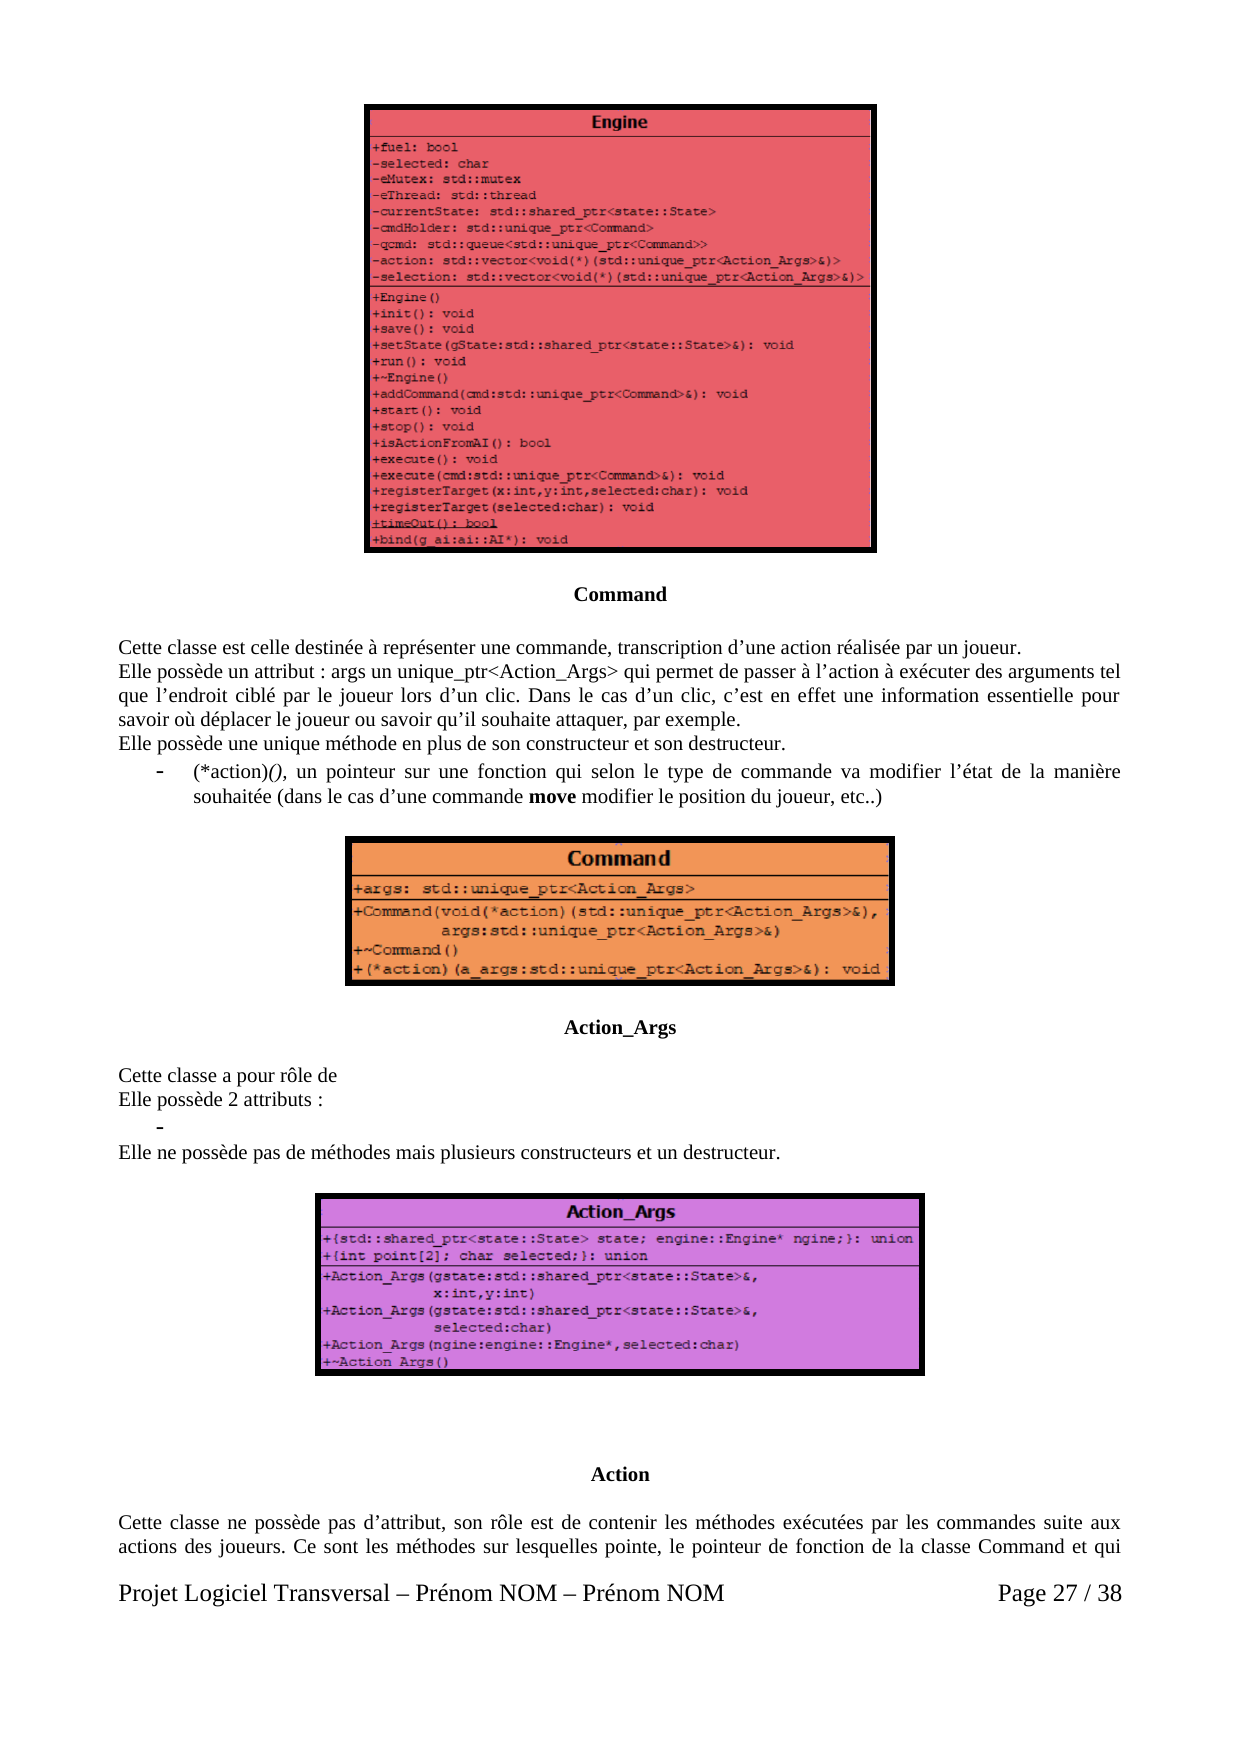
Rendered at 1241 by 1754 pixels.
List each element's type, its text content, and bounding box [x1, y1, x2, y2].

text Elle ne possède pas de méthodes mais plusieurs constructeurs et un destructeur. [118, 1140, 1122, 1164]
text Cette classe est celle destinée à représenter une commande, transcription d’une action réalisée par un joueur. [118, 634, 1122, 659]
text Command [118, 582, 1122, 606]
text Cette classe ne possède pas d’attribut, son rôle est de contenir les méthodes exécutées par les commandes suite aux actions des joueurs. Ce sont les méthodes sur lesquelles pointe, le pointeur de fonction de la classe Command et qui [118, 1510, 1122, 1558]
text Elle possède 2 attributs : [118, 1087, 1122, 1111]
list (*action)(), un pointeur sur une fonction qui selon le type de commande va modifier l’état de la manière souhaitée (dans le cas d’une commande move modifier le position du joueur, etc..) [156, 755, 1122, 808]
text Elle possède une unique méthode en plus de son constructeur et son destructeur. [118, 731, 1122, 755]
text Action [118, 1462, 1122, 1486]
text Elle possède un attribut : args un unique_ptr<Action_Args> qui permet de passer à l’action à exécuter des arguments tel que l’endroit ciblé par le joueur lors d’un clic. Dans le cas d’un clic, c’est en effet une information essentielle pour savoir où déplacer le joueur ou savoir qu’il souhaite attaquer, par exemple. [118, 659, 1122, 731]
text Action_Args [118, 1015, 1122, 1039]
text Cette classe a pour rôle de [118, 1063, 1122, 1087]
